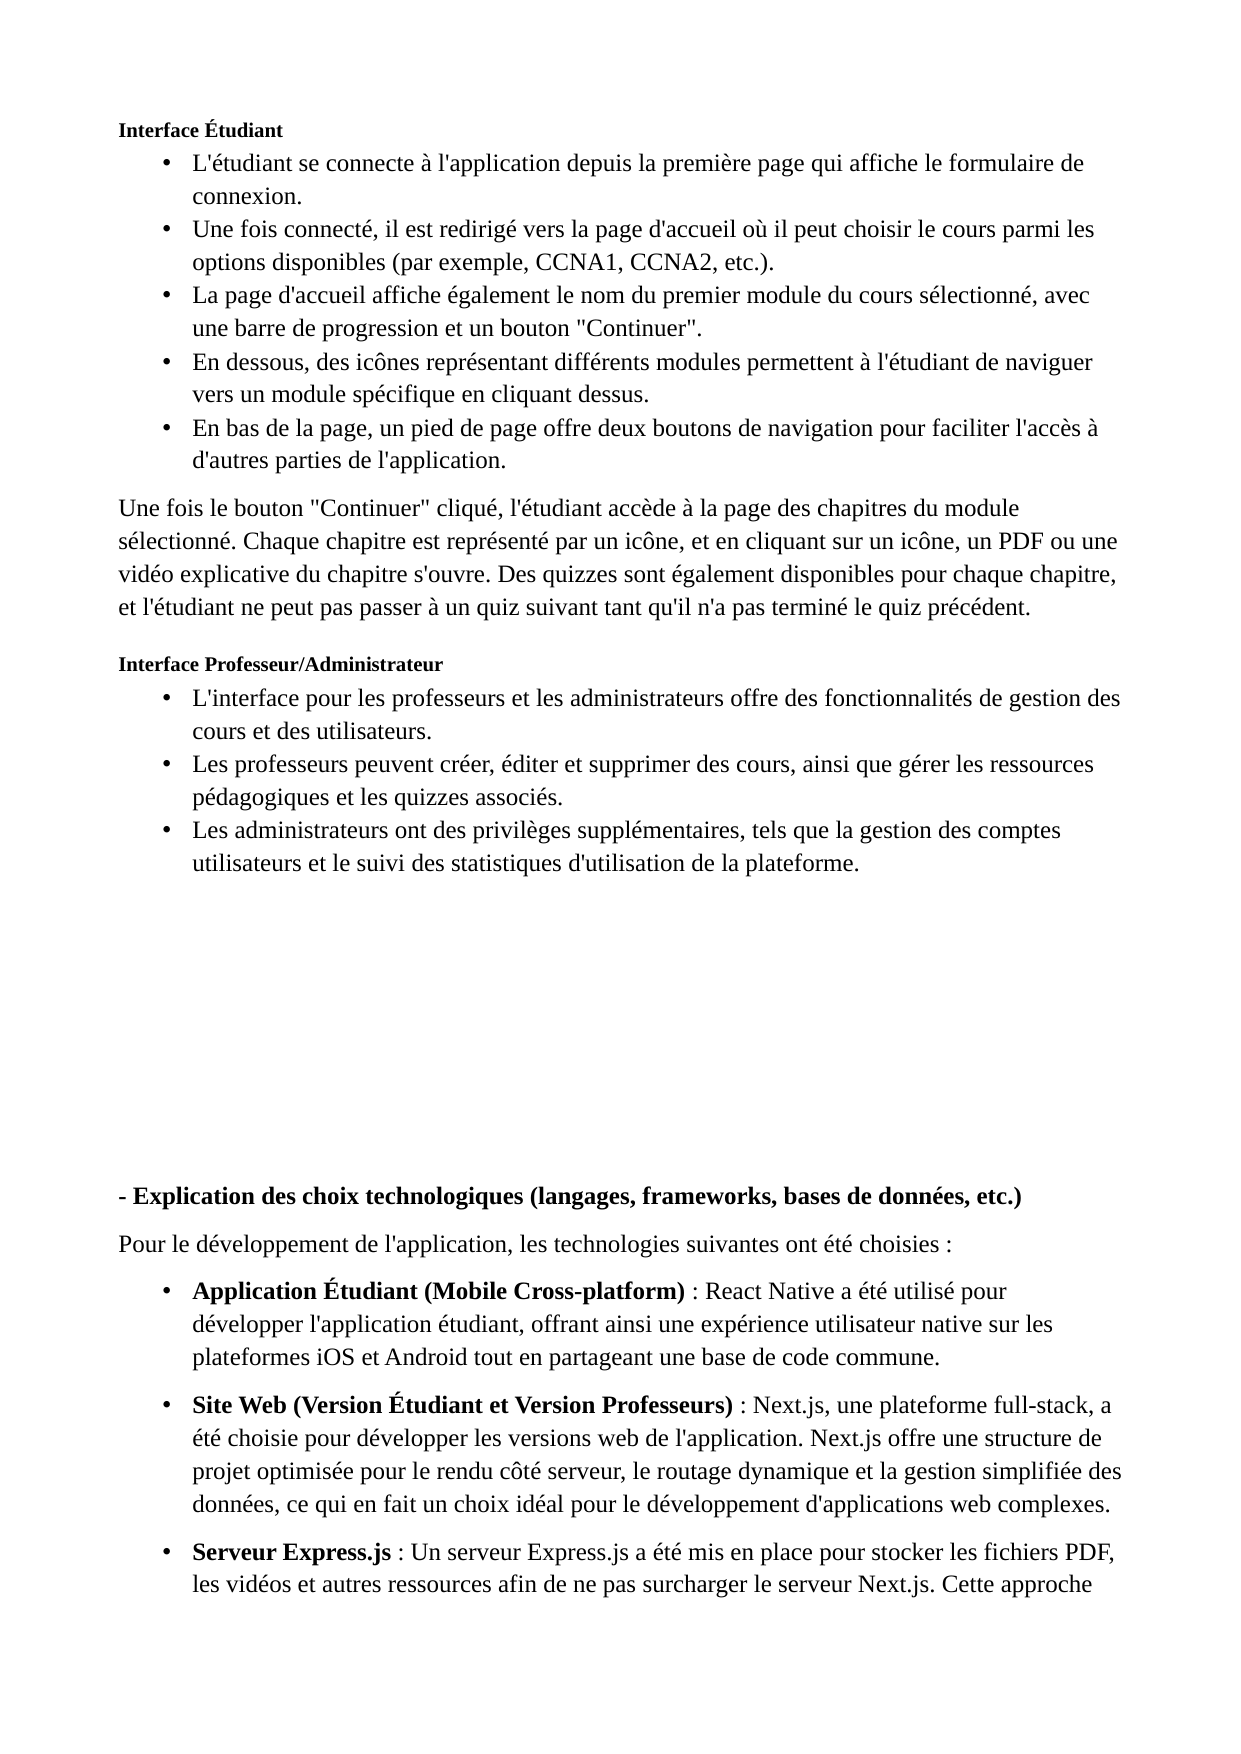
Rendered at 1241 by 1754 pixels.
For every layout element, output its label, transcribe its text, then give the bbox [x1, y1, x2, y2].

list L'étudiant se connecte à l'application depuis la première page qui affiche le formulaire de connexion. [162, 148, 1122, 210]
list Serveur Express.js : Un serveur Express.js a été mis en place pour stocker les fichiers PDF, les vidéos et autres ressources afin de ne pas surcharger le serveur Next.js. Cette approche [162, 1537, 1122, 1598]
list Application Étudiant (Mobile Cross-platform) : React Native a été utilisé pour développer l'application étudiant, offrant ainsi une expérience utilisateur native sur les plateformes iOS et Android tout en partageant une base de code commune. [162, 1276, 1122, 1371]
list En dessous, des icônes représentant différents modules permettent à l'étudiant de naviguer vers un module spécifique en cliquant dessus. [162, 347, 1122, 408]
text Une fois le bouton "Continuer" cliqué, l'étudiant accède à la page des chapitres du module sélectionné. Chaque chapitre est représenté par un icône, et en cliquant sur un icône, un PDF ou une vidéo explicative du chapitre s'ouvre. Des quizzes sont également disponibles pour chaque chapitre, et l'étudiant ne peut pas passer à un quiz suivant tant qu'il n'a pas terminé le quiz précédent. [118, 493, 1122, 621]
list Une fois connecté, il est redirigé vers la page d'accueil où il peut choisir le cours parmi les options disponibles (par exemple, CCNA1, CCNA2, etc.). [162, 214, 1122, 276]
list L'interface pour les professeurs et les administrateurs offre des fonctionnalités de gestion des cours et des utilisateurs. [162, 683, 1122, 744]
list Les professeurs peuvent créer, éditer et supprimer des cours, ainsi que gérer les ressources pédagogiques et les quizzes associés. [162, 749, 1122, 811]
list La page d'accueil affiche également le nom du premier module du cours sélectionné, avec une barre de progression et un bouton "Continuer". [162, 281, 1122, 342]
text Pour le développement de l'application, les technologies suivantes ont été choisies : [118, 1229, 1122, 1257]
list Les administrateurs ont des privilèges supplémentaires, tels que la gestion des comptes utilisateurs et le suivi des statistiques d'utilisation de la plateforme. [162, 815, 1122, 877]
subtitle Interface Étudiant [118, 118, 1122, 142]
text - Explication des choix technologiques (langages, frameworks, bases de données, etc.) [118, 1181, 1122, 1210]
subtitle Interface Professeur/Administrateur [118, 652, 1122, 676]
list En bas de la page, un pied de page offre deux boutons de navigation pour faciliter l'accès à d'autres parties de l'application. [162, 413, 1122, 474]
list Site Web (Version Étudiant et Version Professeurs) : Next.js, une plateforme full-stack, a été choisie pour développer les versions web de l'application. Next.js offre une structure de projet optimisée pour le rendu côté serveur, le routage dynamique et la gestion simplifiée des données, ce qui en fait un choix idéal pour le développement d'applications web complexes. [162, 1390, 1122, 1518]
